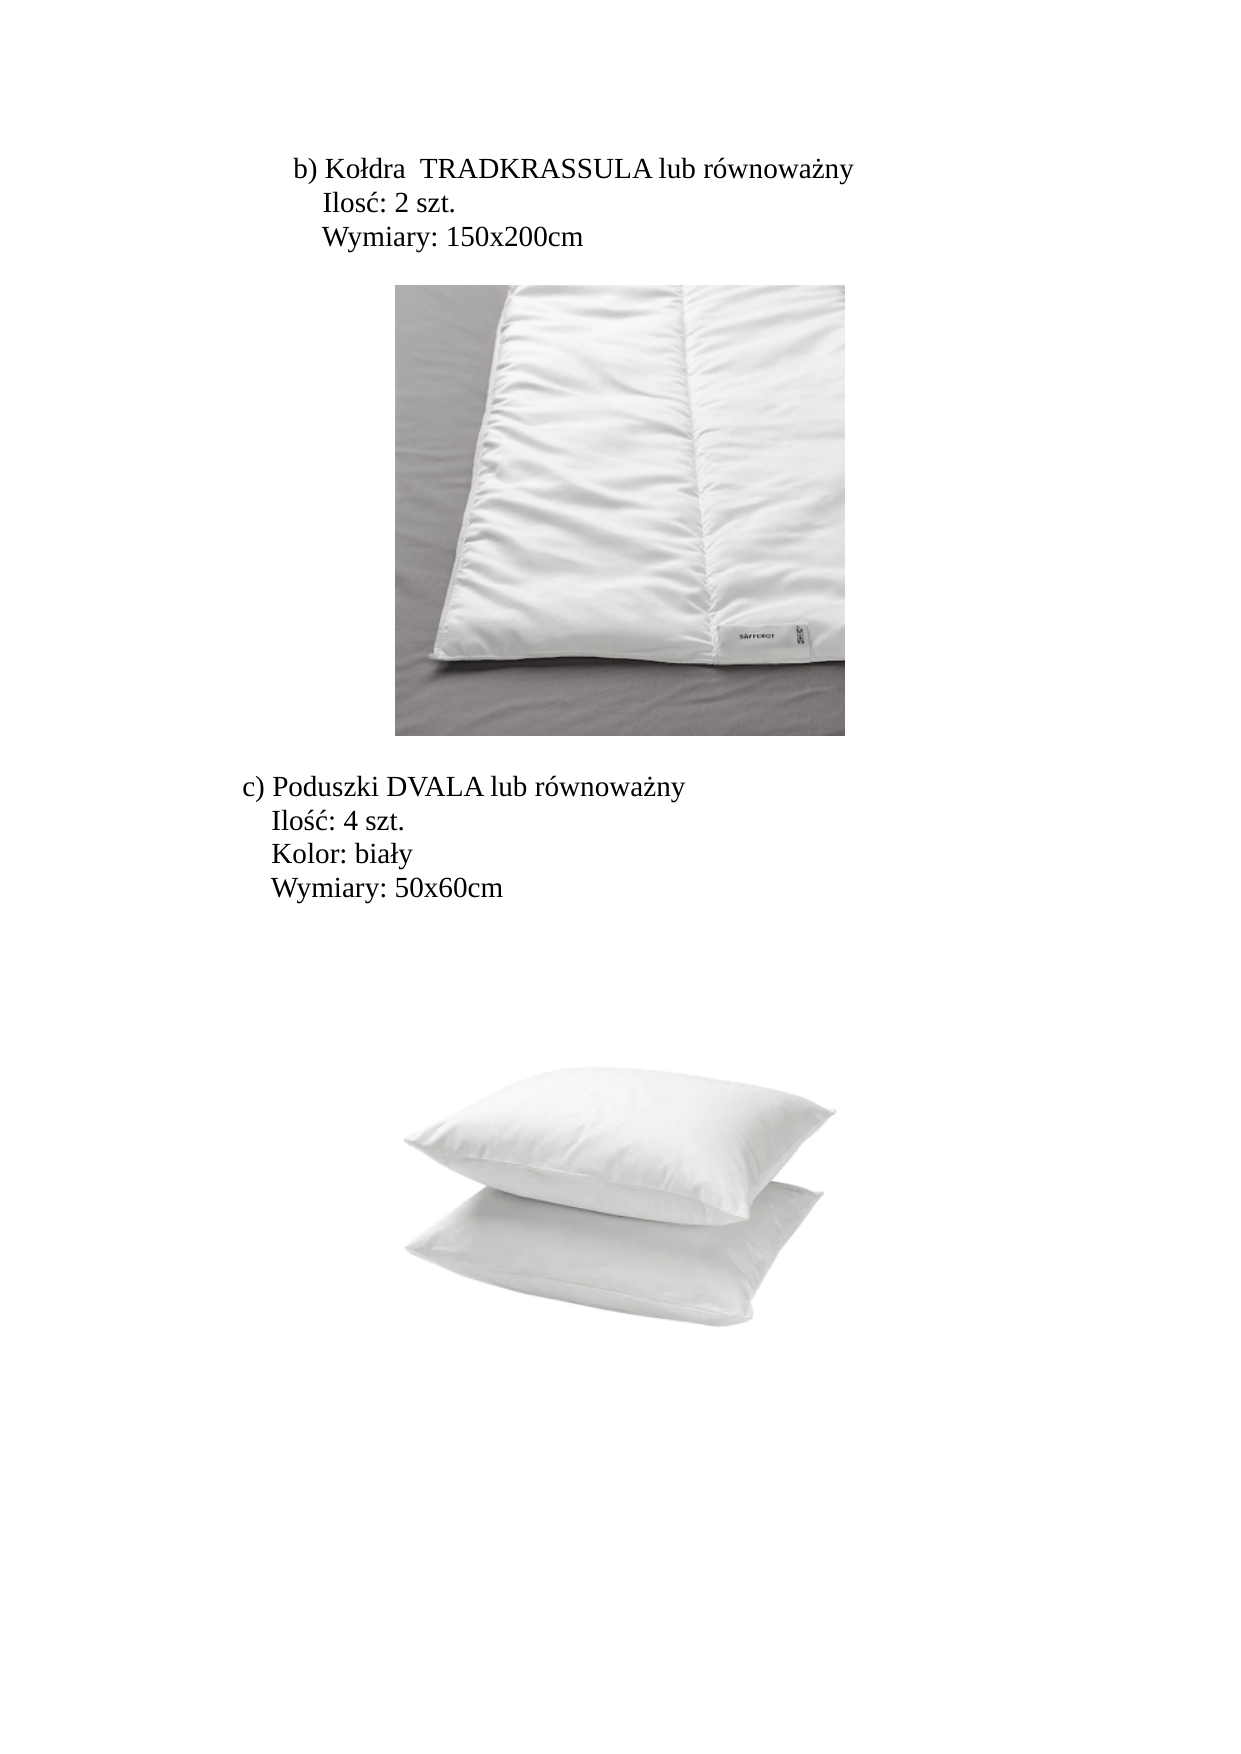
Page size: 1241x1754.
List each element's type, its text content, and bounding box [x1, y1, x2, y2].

text Ilosć: 2 szt. [118, 185, 1122, 219]
text Kolor: biały [118, 837, 1122, 870]
text Ilość: 4 szt. [118, 803, 1122, 837]
text c) Poduszki DVALA lub równoważny [118, 769, 1122, 803]
text b) Kołdra TRADKRASSULA lub równoważny [118, 152, 1122, 185]
text Wymiary: 150x200cm [118, 219, 1122, 252]
text Wymiary: 50x60cm [118, 870, 1122, 904]
